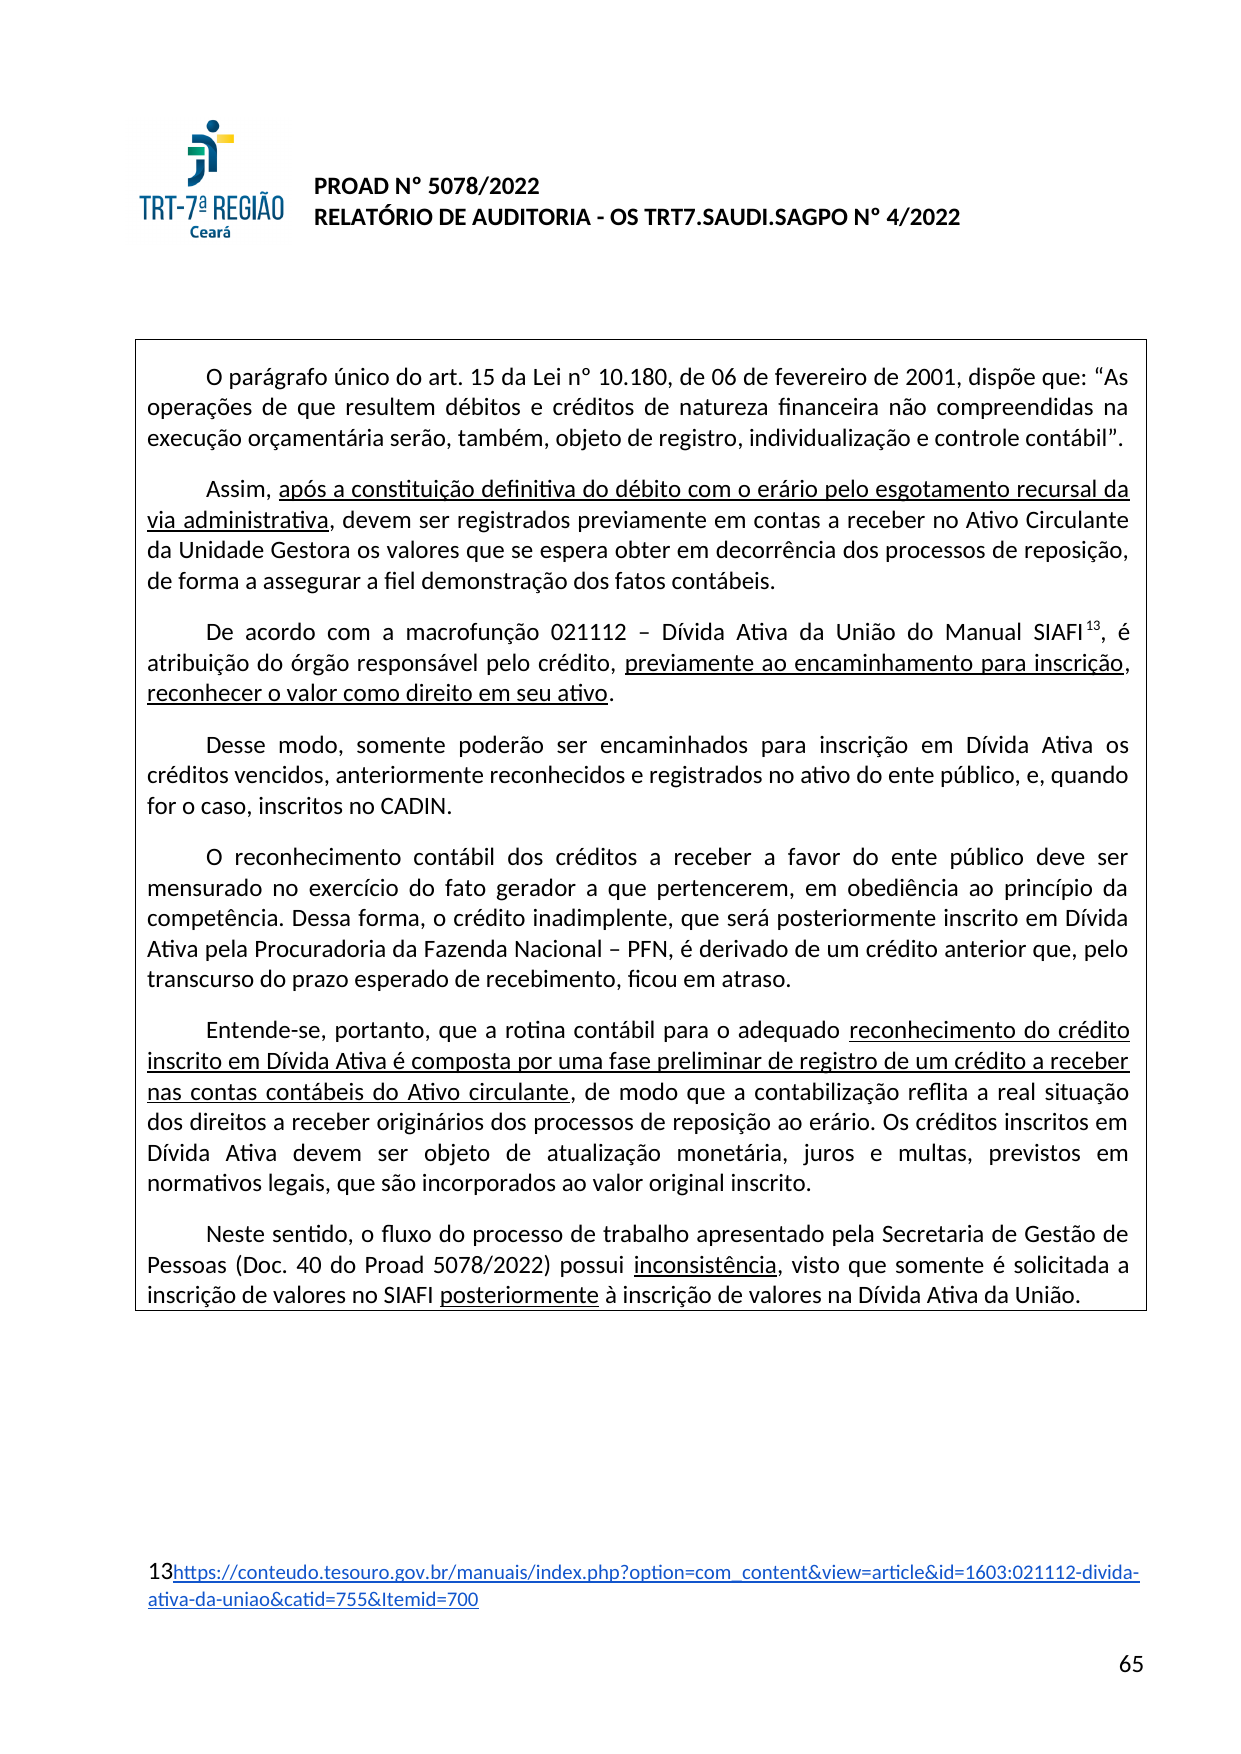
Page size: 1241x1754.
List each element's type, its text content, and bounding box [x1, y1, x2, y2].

picture [125, 117, 293, 245]
table_cell O parágrafo único do art. 15 da Lei nº 10.180, de 06 de fevereiro de 2001, dispõe que: “As operações de que resultem débitos e créditos de natureza financeira não compreendidas na execução orçamentária serão, também, objeto de registro, individualização e controle contábil”. Assim, após a constituição definitiva do débito com o erário pelo esgotamento recursal da via administrativa, devem ser registrados previamente em contas a receber no Ativo Circulante da Unidade Gestora os valores que se espera obter em decorrência dos processos de reposição, de forma a assegurar a fiel demonstração dos fatos contábeis. De acordo com a macrofunção 021112 – Dívida Ativa da União do Manual SIAFI, é atribuição do órgão responsável pelo crédito, previamente ao encaminhamento para inscrição, reconhecer o valor como direito em seu ativo. Desse modo, somente poderão ser encaminhados para inscrição em Dívida Ativa os créditos vencidos, anteriormente reconhecidos e registrados no ativo do ente público, e, quando for o caso, inscritos no CADIN. O reconhecimento contábil dos créditos a receber a favor do ente público deve ser mensurado no exercício do fato gerador a que pertencerem, em obediência ao princípio da competência. Dessa forma, o crédito inadimplente, que será posteriormente inscrito em Dívida Ativa pela Procuradoria da Fazenda Nacional – PFN, é derivado de um crédito anterior que, pelo transcurso do prazo esperado de recebimento, ficou em atraso. Entende-se, portanto, que a rotina contábil para o adequado reconhecimento do crédito inscrito em Dívida Ativa é composta por uma fase preliminar de registro de um crédito a receber nas contas contábeis do Ativo circulante, de modo que a contabilização reflita a real situação dos direitos a receber originários dos processos de reposição ao erário. Os créditos inscritos em Dívida Ativa devem ser objeto de atualização monetária, juros e multas, previstos em normativos legais, que são incorporados ao valor original inscrito. Neste sentido, o fluxo do processo de trabalho apresentado pela Secretaria de Gestão de Pessoas (Doc. 40 do Proad 5078/2022) possui inconsistência, visto que somente é solicitada a inscrição de valores no SIAFI posteriormente à inscrição de valores na Dívida Ativa da União. [136, 340, 1146, 1310]
